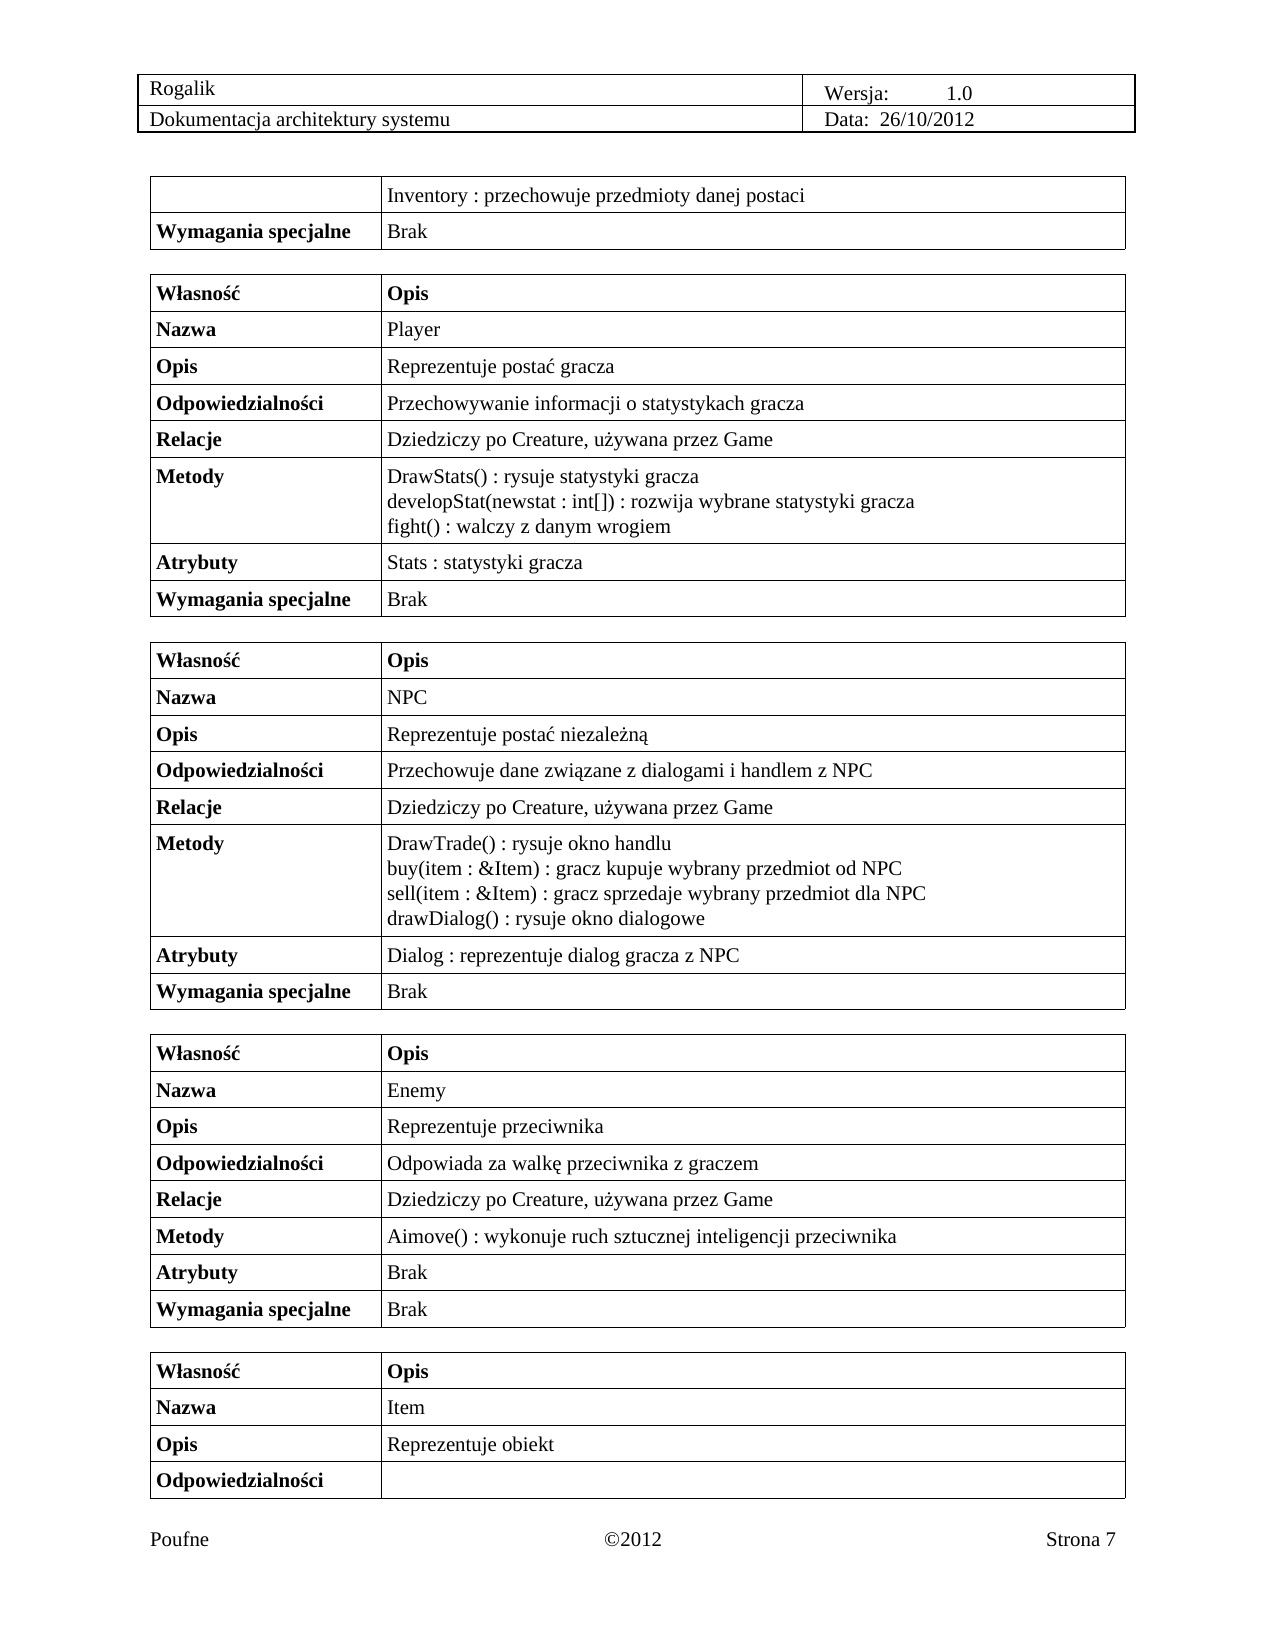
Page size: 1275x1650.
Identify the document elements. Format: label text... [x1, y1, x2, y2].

table_cell Dziedziczy po Creature, używana przez Game [382, 1181, 1125, 1217]
table_cell Brak [382, 974, 1125, 1009]
table_cell Stats : statystyki gracza [382, 544, 1125, 580]
table_cell Atrybuty [151, 937, 381, 972]
table_cell [151, 177, 381, 212]
table_cell Odpowiedzialności [151, 1462, 381, 1498]
table_cell Brak [382, 213, 1125, 249]
table_cell NPC [382, 679, 1125, 715]
table_cell [382, 1462, 1125, 1498]
table_cell Nazwa [151, 1389, 381, 1425]
table_header Własność [151, 643, 381, 678]
table_cell Odpowiedzialności [151, 1145, 381, 1180]
table_cell DrawTrade() : rysuje okno handlu buy(item : &Item) : gracz kupuje wybrany przedmiot od NPC sell(item : &Item) : gracz sprzedaje wybrany przedmiot dla NPC drawDialog() : rysuje okno dialogowe [382, 825, 1125, 936]
table_cell Inventory : przechowuje przedmioty danej postaci [382, 177, 1125, 212]
table_cell Metody [151, 1218, 381, 1253]
table_cell Nazwa [151, 679, 381, 715]
table_cell Brak [382, 1255, 1125, 1290]
table_cell DrawStats() : rysuje statystyki gracza developStat(newstat : int[]) : rozwija wybrane statystyki gracza fight() : walczy z danym wrogiem [382, 458, 1125, 543]
table_cell Aimove() : wykonuje ruch sztucznej inteligencji przeciwnika [382, 1218, 1125, 1253]
table_cell Dziedziczy po Creature, używana przez Game [382, 789, 1125, 824]
table_header Własność [151, 1353, 381, 1388]
table_cell Brak [382, 1291, 1125, 1327]
table_header Własność [151, 275, 381, 311]
table_cell Atrybuty [151, 1255, 381, 1290]
table_cell Dialog : reprezentuje dialog gracza z NPC [382, 937, 1125, 972]
table_cell Relacje [151, 789, 381, 824]
table_header Opis [382, 1353, 1125, 1388]
table_cell Wymagania specjalne [151, 581, 381, 616]
table_cell Odpowiedzialności [151, 752, 381, 788]
table_cell Relacje [151, 421, 381, 457]
table_cell Metody [151, 825, 381, 936]
table_cell Dziedziczy po Creature, używana przez Game [382, 421, 1125, 457]
table_cell Reprezentuje postać niezależną [382, 716, 1125, 751]
table_header Opis [382, 643, 1125, 678]
table_cell Metody [151, 458, 381, 543]
table_cell Relacje [151, 1181, 381, 1217]
table_cell Item [382, 1389, 1125, 1425]
table_cell Odpowiada za walkę przeciwnika z graczem [382, 1145, 1125, 1180]
table_cell Wymagania specjalne [151, 213, 381, 249]
table_header Opis [382, 275, 1125, 311]
table_cell Enemy [382, 1072, 1125, 1107]
table_cell Opis [151, 1108, 381, 1144]
table_cell Wymagania specjalne [151, 1291, 381, 1327]
table_header Własność [151, 1035, 381, 1071]
table_cell Wymagania specjalne [151, 974, 381, 1009]
table_cell Nazwa [151, 1072, 381, 1107]
table_cell Atrybuty [151, 544, 381, 580]
table_cell Opis [151, 348, 381, 384]
table_cell Brak [382, 581, 1125, 616]
table_cell Opis [151, 1426, 381, 1461]
table_cell Przechowywanie informacji o statystykach gracza [382, 385, 1125, 420]
table_cell Reprezentuje postać gracza [382, 348, 1125, 384]
table_cell Nazwa [151, 312, 381, 347]
table_cell Player [382, 312, 1125, 347]
table_cell Odpowiedzialności [151, 385, 381, 420]
table_cell Reprezentuje przeciwnika [382, 1108, 1125, 1144]
table_header Opis [382, 1035, 1125, 1071]
table_cell Przechowuje dane związane z dialogami i handlem z NPC [382, 752, 1125, 788]
table_cell Opis [151, 716, 381, 751]
table_cell Reprezentuje obiekt [382, 1426, 1125, 1461]
